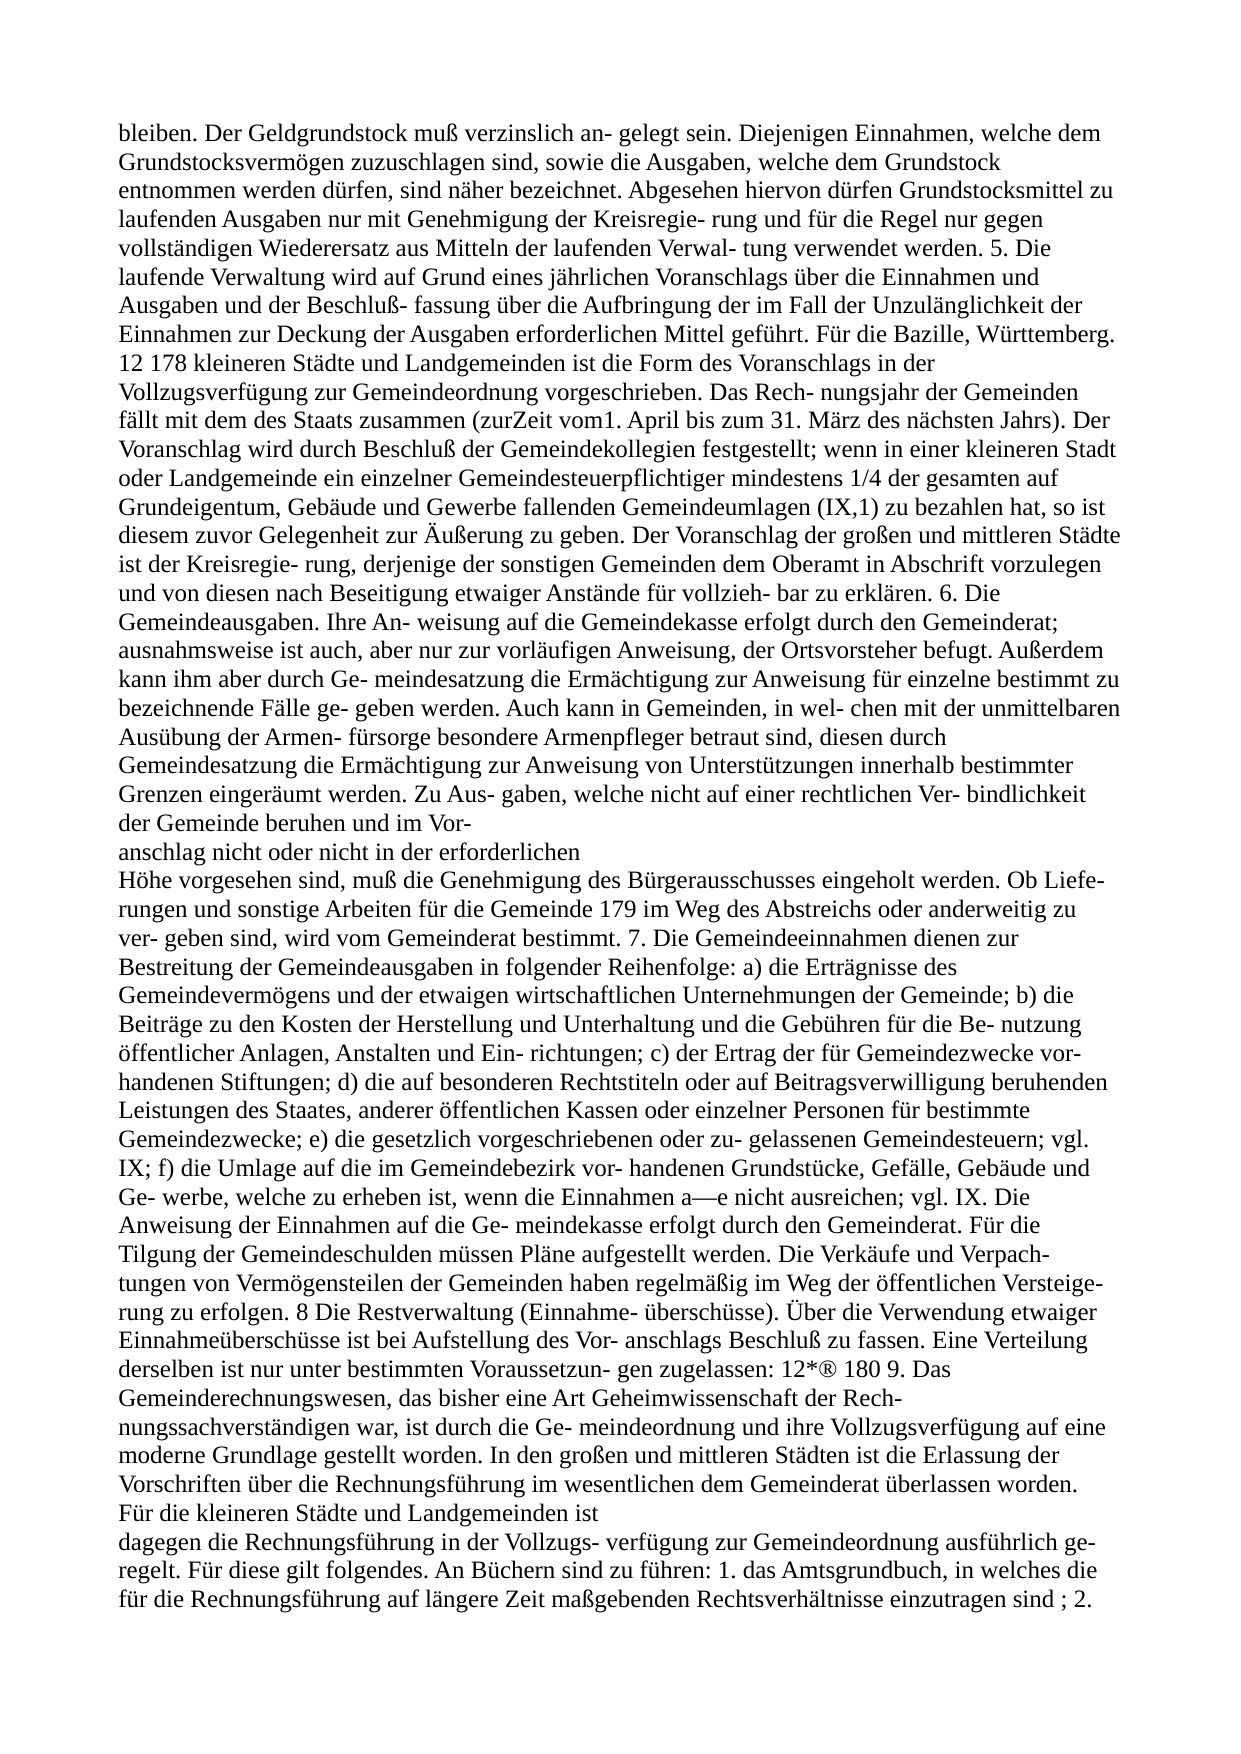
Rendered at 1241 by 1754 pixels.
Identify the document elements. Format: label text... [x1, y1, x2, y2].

text Höhe vorgesehen sind, muß die Genehmigung des Bürgerausschusses eingeholt werden. Ob Liefe- rungen und sonstige Arbeiten für die Gemeinde 179 im Weg des Abstreichs oder anderweitig zu ver- geben sind, wird vom Gemeinderat bestimmt. 7. Die Gemeindeeinnahmen dienen zur Bestreitung der Gemeindeausgaben in folgender Reihenfolge: a) die Erträgnisse des Gemeindevermögens und der etwaigen wirtschaftlichen Unternehmungen der Gemeinde; b) die Beiträge zu den Kosten der Herstellung und Unterhaltung und die Gebühren für die Be- nutzung öffentlicher Anlagen, Anstalten und Ein- richtungen; c) der Ertrag der für Gemeindezwecke vor- handenen Stiftungen; d) die auf besonderen Rechtstiteln oder auf Beitragsverwilligung beruhenden Leistungen des Staates, anderer öffentlichen Kassen oder einzelner Personen für bestimmte Gemeindezwecke; e) die gesetzlich vorgeschriebenen oder zu- gelassenen Gemeindesteuern; vgl. IX; f) die Umlage auf die im Gemeindebezirk vor- handenen Grundstücke, Gefälle, Gebäude und Ge- werbe, welche zu erheben ist, wenn die Einnahmen a—e nicht ausreichen; vgl. IX. Die Anweisung der Einnahmen auf die Ge- meindekasse erfolgt durch den Gemeinderat. Für die Tilgung der Gemeindeschulden müssen Pläne aufgestellt werden. Die Verkäufe und Verpach- tungen von Vermögensteilen der Gemeinden haben regelmäßig im Weg der öffentlichen Versteige- rung zu erfolgen. 8 Die Restverwaltung (Einnahme- überschüsse). Über die Verwendung etwaiger Einnahmeüberschüsse ist bei Aufstellung des Vor- anschlags Beschluß zu fassen. Eine Verteilung derselben ist nur unter bestimmten Voraussetzun- gen zugelassen: 12*® 180 9. Das Gemeinderechnungswesen, das bisher eine Art Geheimwissenschaft der Rech- nungssachverständigen war, ist durch die Ge- meindeordnung und ihre Vollzugsverfügung auf eine moderne Grundlage gestellt worden. In den großen und mittleren Städten ist die Erlassung der Vorschriften über die Rechnungsführung im wesentlichen dem Gemeinderat überlassen worden. [118, 866, 1122, 1498]
text bleiben. Der Geldgrundstock muß verzinslich an- gelegt sein. Diejenigen Einnahmen, welche dem Grundstocksvermögen zuzuschlagen sind, sowie die Ausgaben, welche dem Grundstock entnommen werden dürfen, sind näher bezeichnet. Abgesehen hiervon dürfen Grundstocksmittel zu laufenden Ausgaben nur mit Genehmigung der Kreisregie- rung und für die Regel nur gegen vollständigen Wiederersatz aus Mitteln der laufenden Verwal- tung verwendet werden. 5. Die laufende Verwaltung wird auf Grund eines jährlichen Voranschlags über die Einnahmen und Ausgaben und der Beschluß- fassung über die Aufbringung der im Fall der Unzulänglichkeit der Einnahmen zur Deckung der Ausgaben erforderlichen Mittel geführt. Für die Bazille, Württemberg. 12 178 kleineren Städte und Landgemeinden ist die Form des Voranschlags in der Vollzugsverfügung zur Gemeindeordnung vorgeschrieben. Das Rech- nungsjahr der Gemeinden fällt mit dem des Staats zusammen (zurZeit vom1. April bis zum 31. März des nächsten Jahrs). Der Voranschlag wird durch Beschluß der Gemeindekollegien festgestellt; wenn in einer kleineren Stadt oder Landgemeinde ein einzelner Gemeindesteuerpflichtiger mindestens 1/4 der gesamten auf Grundeigentum, Gebäude und Gewerbe fallenden Gemeindeumlagen (IX,1) zu bezahlen hat, so ist diesem zuvor Gelegenheit zur Äußerung zu geben. Der Voranschlag der großen und mittleren Städte ist der Kreisregie- rung, derjenige der sonstigen Gemeinden dem Oberamt in Abschrift vorzulegen und von diesen nach Beseitigung etwaiger Anstände für vollzieh- bar zu erklären. 6. Die Gemeindeausgaben. Ihre An- weisung auf die Gemeindekasse erfolgt durch den Gemeinderat; ausnahmsweise ist auch, aber nur zur vorläufigen Anweisung, der Ortsvorsteher befugt. Außerdem kann ihm aber durch Ge- meindesatzung die Ermächtigung zur Anweisung für einzelne bestimmt zu bezeichnende Fälle ge- geben werden. Auch kann in Gemeinden, in wel- chen mit der unmittelbaren Ausübung der Armen- fürsorge besondere Armenpfleger betraut sind, diesen durch Gemeindesatzung die Ermächtigung zur Anweisung von Unterstützungen innerhalb bestimmter Grenzen eingeräumt werden. Zu Aus- gaben, welche nicht auf einer rechtlichen Ver- bindlichkeit der Gemeinde beruhen und im Vor- [118, 118, 1122, 837]
text Für die kleineren Städte und Landgemeinden ist [118, 1498, 1122, 1527]
text dagegen die Rechnungsführung in der Vollzugs- verfügung zur Gemeindeordnung ausführlich ge- regelt. Für diese gilt folgendes. An Büchern sind zu führen: 1. das Amtsgrundbuch, in welches die für die Rechnungsführung auf längere Zeit maßgebenden Rechtsverhältnisse einzutragen sind ; 2. [118, 1527, 1122, 1613]
text anschlag nicht oder nicht in der erforderlichen [118, 837, 1122, 866]
